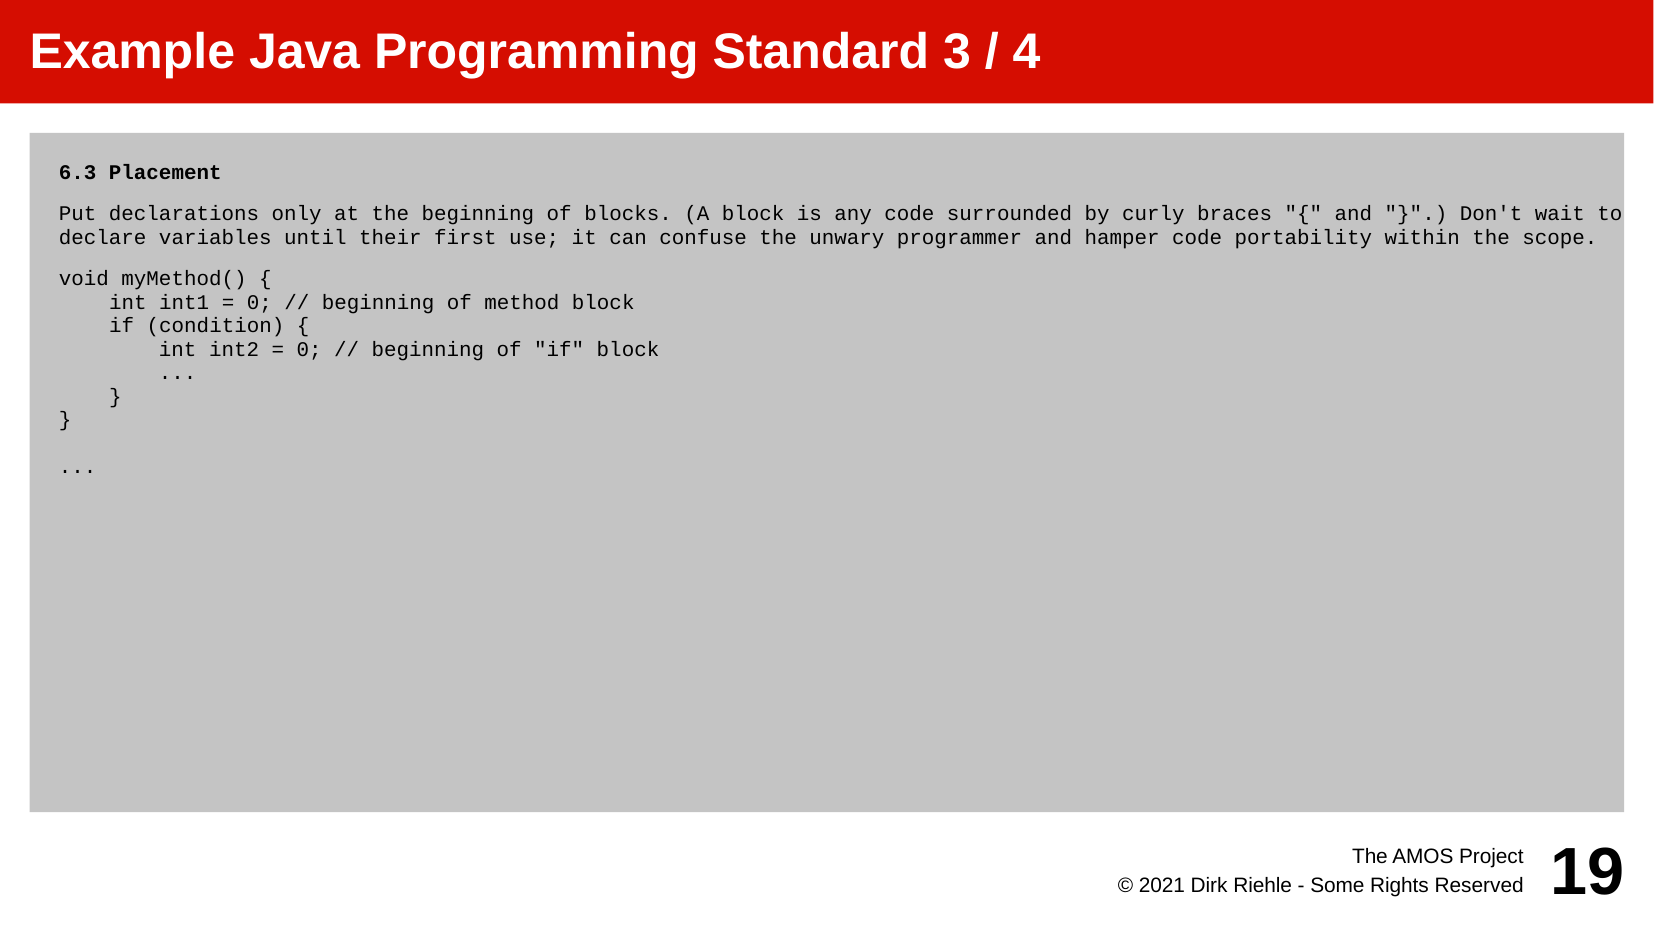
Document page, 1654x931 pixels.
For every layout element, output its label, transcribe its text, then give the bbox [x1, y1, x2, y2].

title Example Java Programming Standard 3 / 4 [0, 0, 1654, 104]
list 6.3 Placement Put declarations only at the beginning of blocks. (A block is any code surrounded by curly braces "{" and "}".) Don't wait to declare variables until their first use; it can confuse the unwary programmer and hamper code portability within the scope. void myMethod() { int int1 = 0; // beginning of method block if (condition) { int int2 = 0; // beginning of "if" block ... } } ... [29, 132, 1625, 813]
